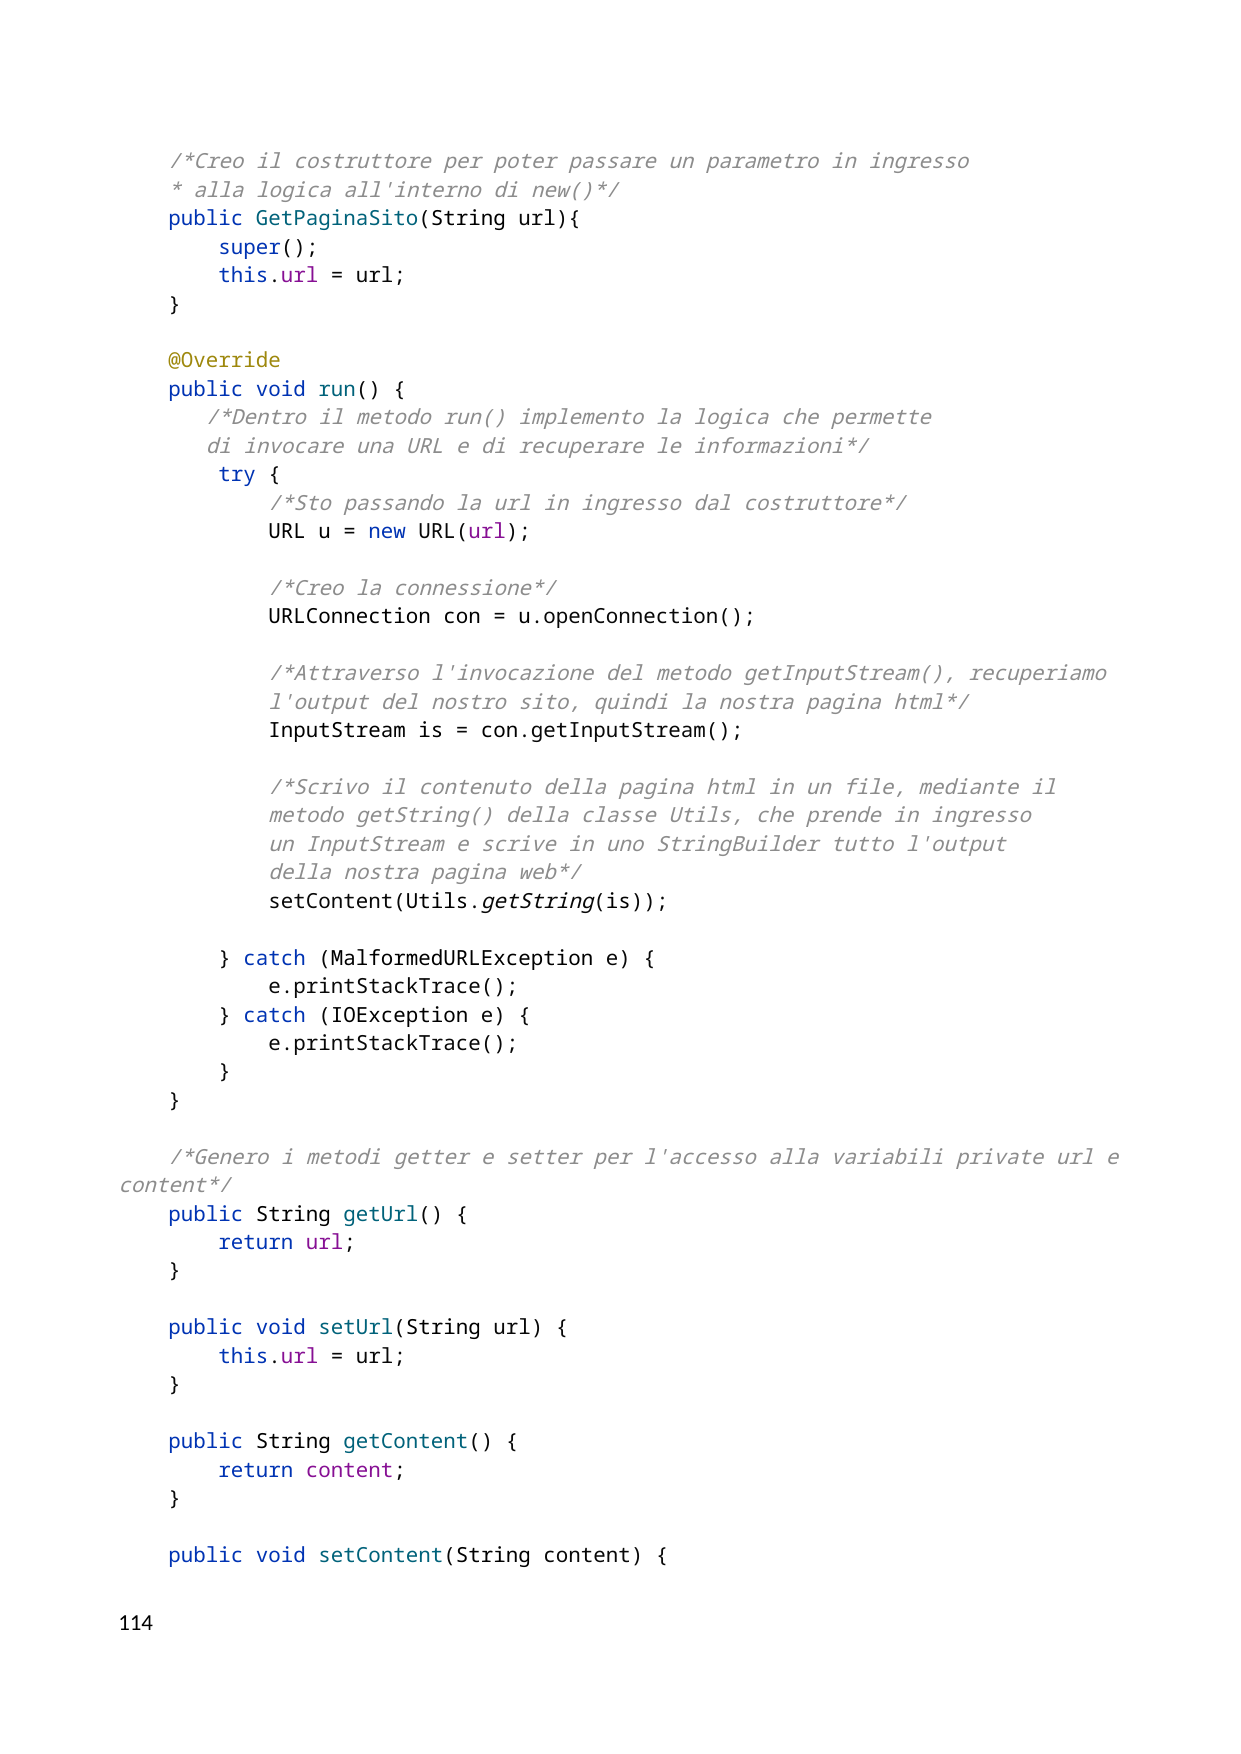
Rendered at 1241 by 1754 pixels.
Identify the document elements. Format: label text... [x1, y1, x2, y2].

text /*Creo il costruttore per poter passare un parametro in ingresso * alla logica all'interno di new()*/ public GetPaginaSito(String url){ super(); this.url = url; } @Override public void run() { /*Dentro il metodo run() implemento la logica che permette di invocare una URL e di recuperare le informazioni*/ try { /*Sto passando la url in ingresso dal costruttore*/ URL u = new URL(url); /*Creo la connessione*/ URLConnection con = u.openConnection(); /*Attraverso l'invocazione del metodo getInputStream(), recuperiamo l'output del nostro sito, quindi la nostra pagina html*/ InputStream is = con.getInputStream(); /*Scrivo il contenuto della pagina html in un file, mediante il metodo getString() della classe Utils, che prende in ingresso un InputStream e scrive in uno StringBuilder tutto l'output della nostra pagina web*/ setContent(Utils.getString(is)); } catch (MalformedURLException e) { e.printStackTrace(); } catch (IOException e) { e.printStackTrace(); } } /*Genero i metodi getter e setter per l'accesso alla variabili private url e content*/ public String getUrl() { return url; } public void setUrl(String url) { this.url = url; } public String getContent() { return content; } public void setContent(String content) { [118, 118, 1122, 1568]
